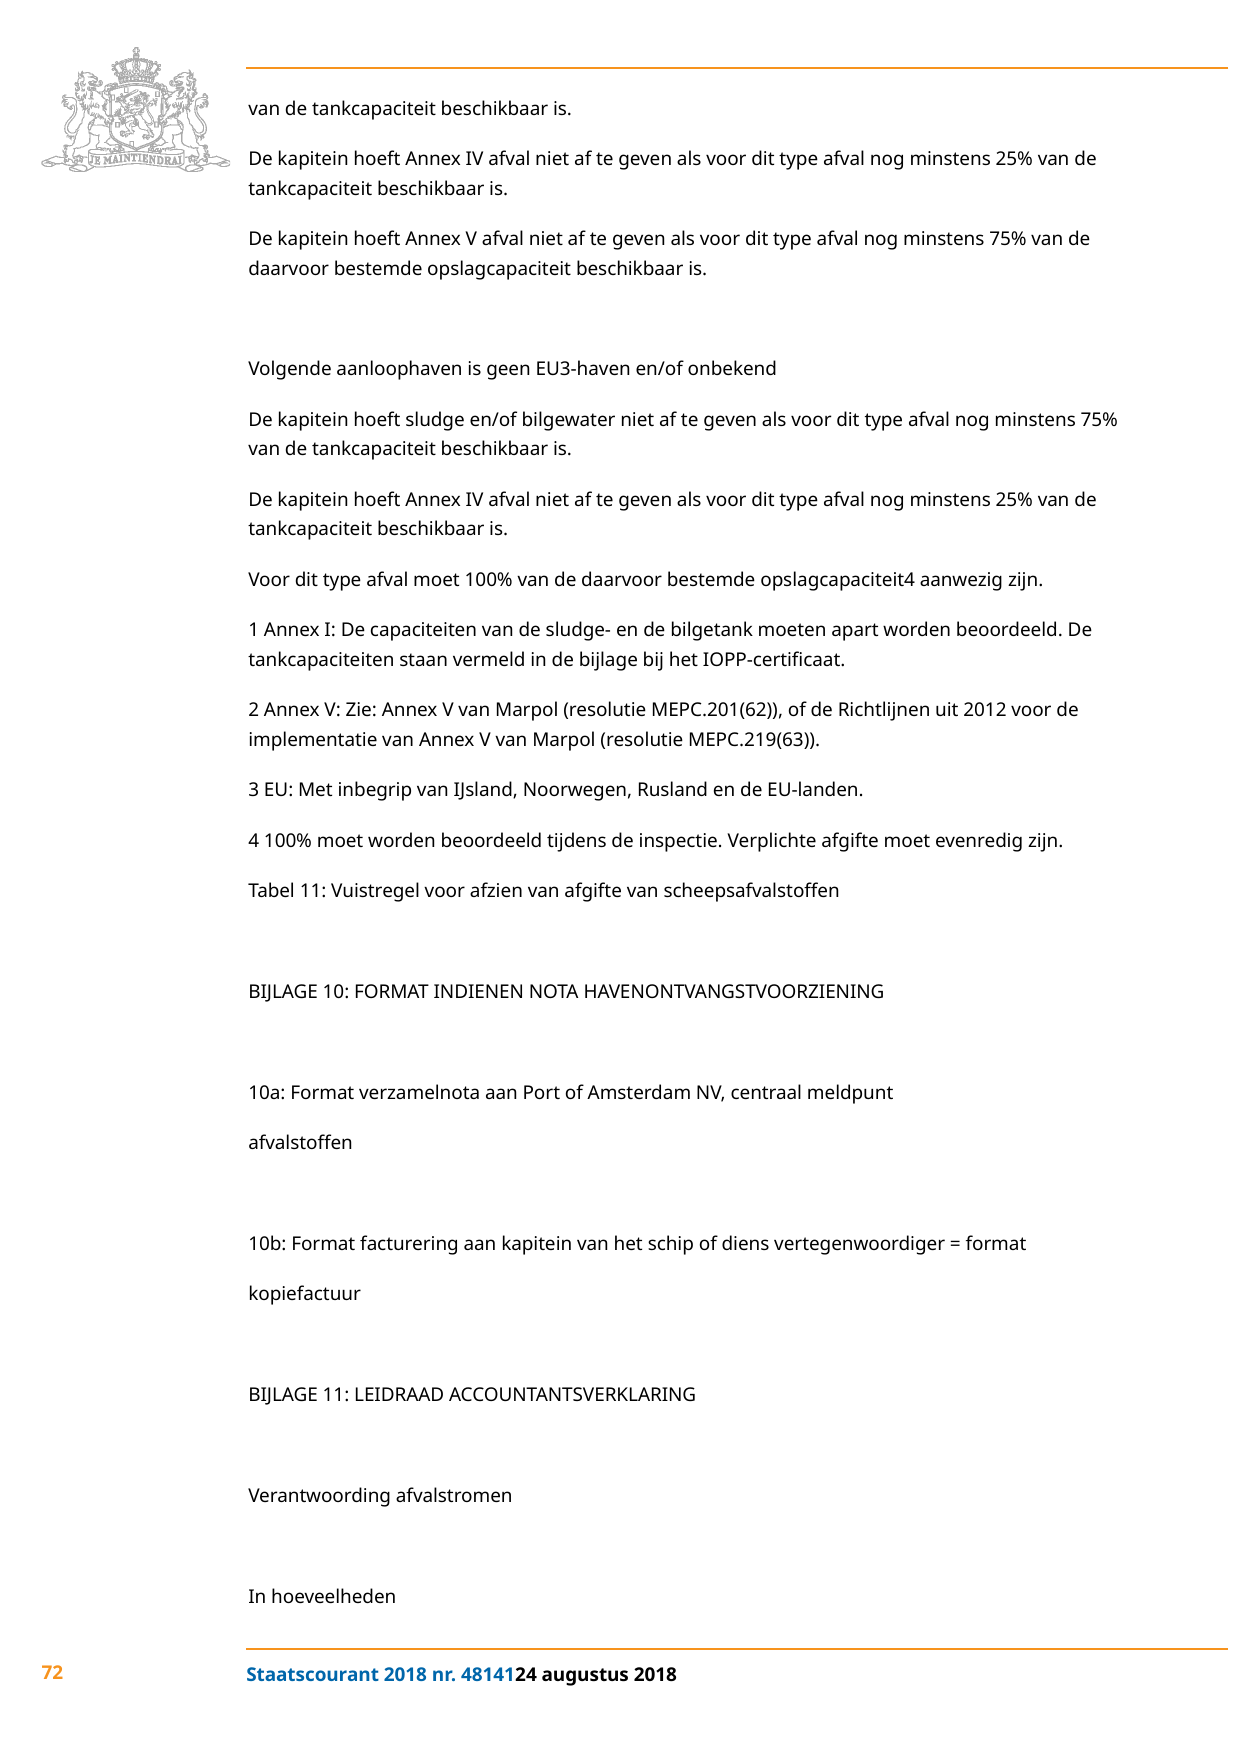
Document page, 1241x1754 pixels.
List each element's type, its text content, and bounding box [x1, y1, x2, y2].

text Verantwoording afvalstromen [248, 1482, 1152, 1508]
text 2 Annex V: Zie: Annex V van Marpol (resolutie MEPC.201(62)), of de Richtlijnen uit 2012 voor de implementatie van Annex V van Marpol (resolutie MEPC.219(63)). [248, 696, 1152, 752]
text 10b: Format facturering aan kapitein van het schip of diens vertegenwoordiger = format [248, 1230, 1152, 1256]
text De kapitein hoeft sludge en/of bilgewater niet af te geven als voor dit type afval nog minstens 75% van de tankcapaciteit beschikbaar is. [248, 406, 1152, 461]
picture [41, 47, 231, 172]
text BIJLAGE 11: LEIDRAAD ACCOUNTANTSVERKLARING [248, 1381, 1152, 1407]
text Volgende aanloophaven is geen EU3-haven en/of onbekend [248, 356, 1152, 381]
text 4 100% moet worden beoordeeld tijdens de inspectie. Verplichte afgifte moet evenredig zijn. [248, 827, 1152, 853]
text In hoeveelheden [248, 1583, 1152, 1609]
text De kapitein hoeft Annex IV afval niet af te geven als voor dit type afval nog minstens 25% van de tankcapaciteit beschikbaar is. [248, 145, 1152, 201]
text Voor dit type afval moet 100% van de daarvoor bestemde opslagcapaciteit4 aanwezig zijn. [248, 566, 1152, 592]
text 3 EU: Met inbegrip van IJsland, Noorwegen, Rusland en de EU-landen. [248, 776, 1152, 802]
text De kapitein hoeft Annex IV afval niet af te geven als voor dit type afval nog minstens 25% van de tankcapaciteit beschikbaar is. [248, 486, 1152, 541]
text De kapitein hoeft Annex V afval niet af te geven als voor dit type afval nog minstens 75% van de daarvoor bestemde opslagcapaciteit beschikbaar is. [248, 225, 1152, 281]
text kopiefactuur [248, 1281, 1152, 1306]
text Tabel 11: Vuistregel voor afzien van afgifte van scheepsafvalstoffen [248, 877, 1152, 903]
text van de tankcapaciteit beschikbaar is. [248, 95, 1152, 121]
text afvalstoffen [248, 1129, 1152, 1155]
text 10a: Format verzamelnota aan Port of Amsterdam NV, centraal meldpunt [248, 1079, 1152, 1105]
text 1 Annex I: De capaciteiten van de sludge- en de bilgetank moeten apart worden beoordeeld. De tankcapaciteiten staan vermeld in de bijlage bij het IOPP-certificaat. [248, 616, 1152, 672]
text BIJLAGE 10: FORMAT INDIENEN NOTA HAVENONTVANGSTVOORZIENING [248, 978, 1152, 1004]
